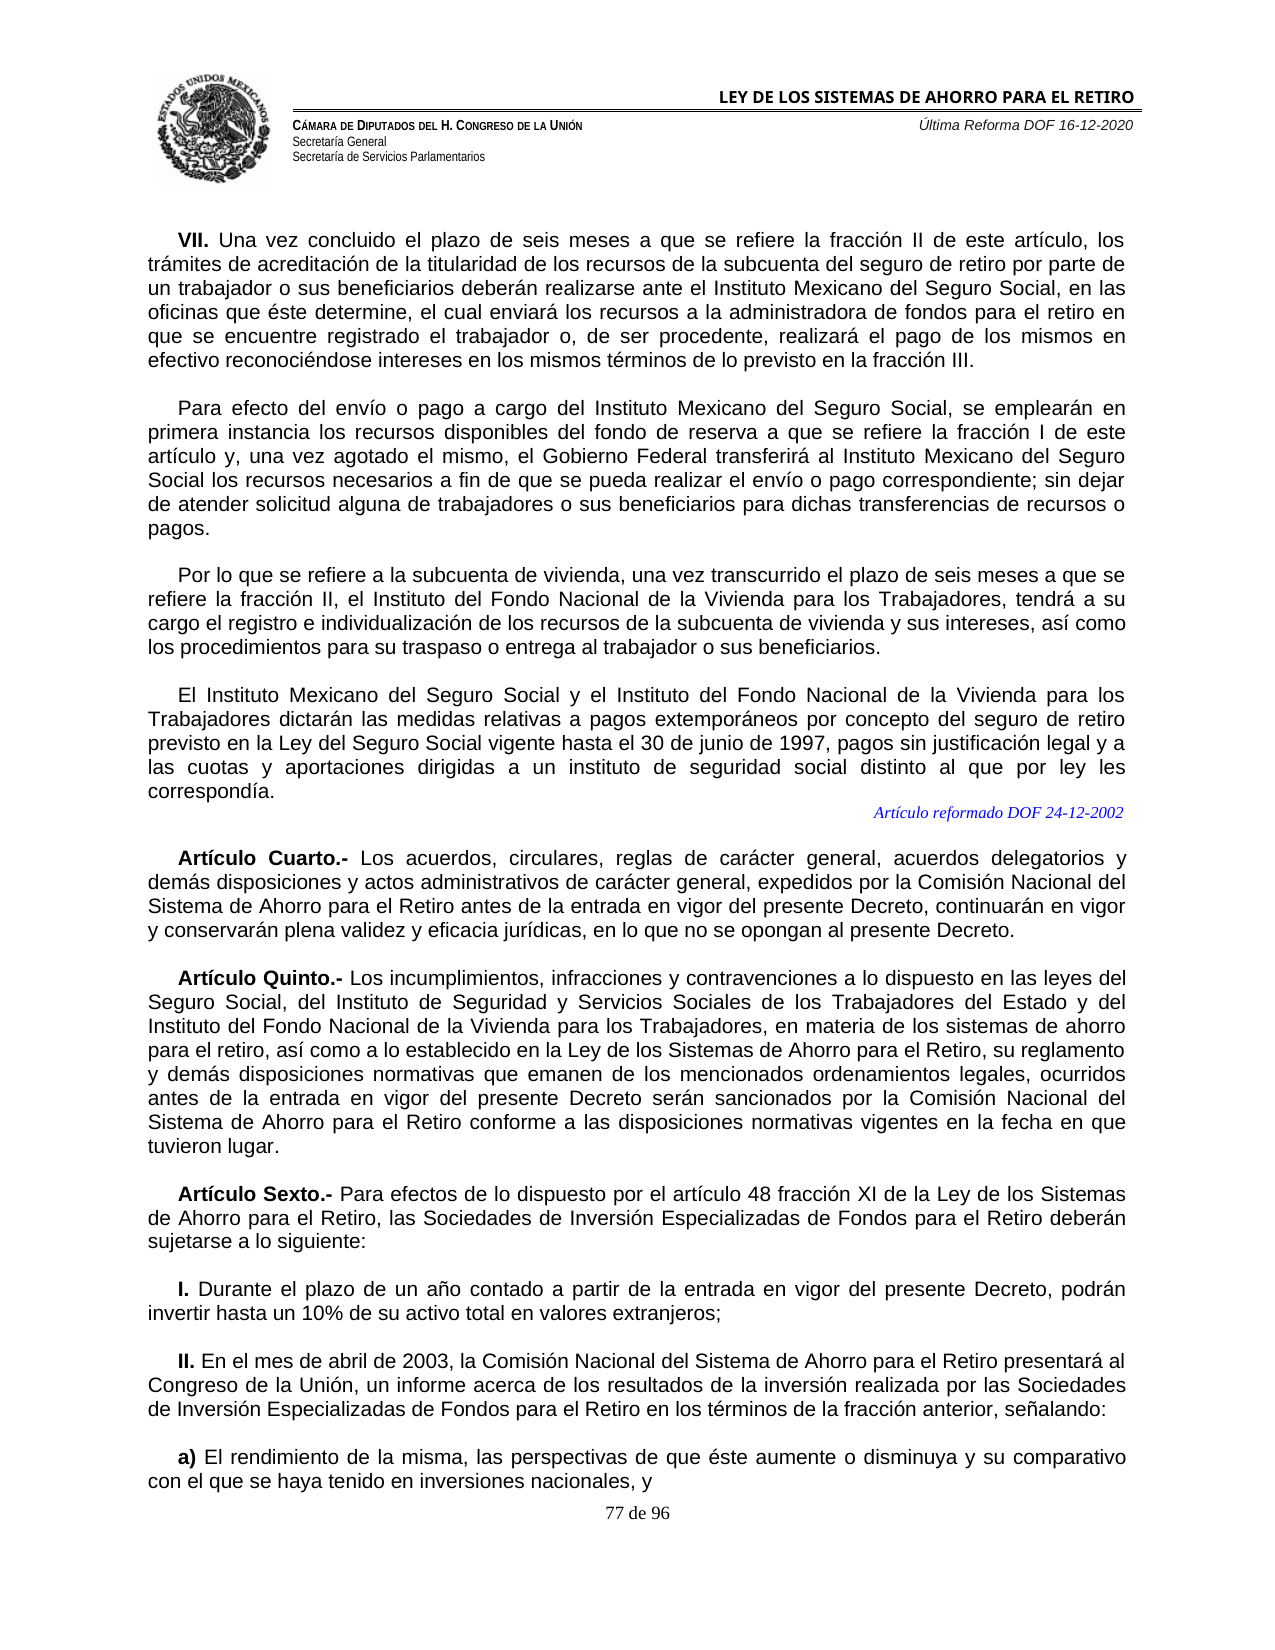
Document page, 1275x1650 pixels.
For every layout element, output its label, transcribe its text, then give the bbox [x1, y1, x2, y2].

text a) El rendimiento de la misma, las perspectivas de que éste aumente o disminuya y su comparativo con el que se haya tenido en inversiones nacionales, y [148, 1445, 1127, 1493]
text VII. Una vez concluido el plazo de seis meses a que se refiere la fracción II de este artículo, los trámites de acreditación de la titularidad de los recursos de la subcuenta del seguro de retiro por parte de un trabajador o sus beneficiarios deberán realizarse ante el Instituto Mexicano del Seguro Social, en las oficinas que éste determine, el cual enviará los recursos a la administradora de fondos para el retiro en que se encuentre registrado el trabajador o, de ser procedente, realizará el pago de los mismos en efectivo reconociéndose intereses en los mismos términos de lo previsto en la fracción III. [148, 228, 1127, 372]
text El Instituto Mexicano del Seguro Social y el Instituto del Fondo Nacional de la Vivienda para los Trabajadores dictarán las medidas relativas a pagos extemporáneos por concepto del seguro de retiro previsto en la Ley del Seguro Social vigente hasta el 30 de junio de 1997, pagos sin justificación legal y a las cuotas y aportaciones dirigidas a un instituto de seguridad social distinto al que por ley les correspondía. [148, 683, 1127, 803]
text Artículo Quinto.- Los incumplimientos, infracciones y contravenciones a lo dispuesto en las leyes del Seguro Social, del Instituto de Seguridad y Servicios Sociales de los Trabajadores del Estado y del Instituto del Fondo Nacional de la Vivienda para los Trabajadores, en materia de los sistemas de ahorro para el retiro, así como a lo establecido en la Ley de los Sistemas de Ahorro para el Retiro, su reglamento y demás disposiciones normativas que emanen de los mencionados ordenamientos legales, ocurridos antes de la entrada en vigor del presente Decreto serán sancionados por la Comisión Nacional del Sistema de Ahorro para el Retiro conforme a las disposiciones normativas vigentes en la fecha en que tuvieron lugar. [148, 966, 1127, 1157]
text Artículo Cuarto.- Los acuerdos, circulares, reglas de carácter general, acuerdos delegatorios y demás disposiciones y actos administrativos de carácter general, expedidos por la Comisión Nacional del Sistema de Ahorro para el Retiro antes de la entrada en vigor del presente Decreto, continuarán en vigor y conservarán plena validez y eficacia jurídicas, en lo que no se opongan al presente Decreto. [148, 846, 1127, 942]
text Por lo que se refiere a la subcuenta de vivienda, una vez transcurrido el plazo de seis meses a que se refiere la fracción II, el Instituto del Fondo Nacional de la Vivienda para los Trabajadores, tendrá a su cargo el registro e individualización de los recursos de la subcuenta de vivienda y sus intereses, así como los procedimientos para su traspaso o entrega al trabajador o sus beneficiarios. [148, 563, 1127, 659]
text Artículo Sexto.- Para efectos de lo dispuesto por el artículo 48 fracción XI de la Ley de los Sistemas de Ahorro para el Retiro, las Sociedades de Inversión Especializadas de Fondos para el Retiro deberán sujetarse a lo siguiente: [148, 1181, 1127, 1253]
text II. En el mes de abril de 2003, la Comisión Nacional del Sistema de Ahorro para el Retiro presentará al Congreso de la Unión, un informe acerca de los resultados de la inversión realizada por las Sociedades de Inversión Especializadas de Fondos para el Retiro en los términos de la fracción anterior, señalando: [148, 1349, 1127, 1421]
text I. Durante el plazo de un año contado a partir de la entrada en vigor del presente Decreto, podrán invertir hasta un 10% de su activo total en valores extranjeros; [148, 1277, 1127, 1325]
text Artículo reformado DOF 24-12-2002 [148, 803, 1125, 822]
text Para efecto del envío o pago a cargo del Instituto Mexicano del Seguro Social, se emplearán en primera instancia los recursos disponibles del fondo de reserva a que se refiere la fracción I de este artículo y, una vez agotado el mismo, el Gobierno Federal transferirá al Instituto Mexicano del Seguro Social los recursos necesarios a fin de que se pueda realizar el envío o pago correspondiente; sin dejar de atender solicitud alguna de trabajadores o sus beneficiarios para dichas transferencias de recursos o pagos. [148, 396, 1127, 539]
